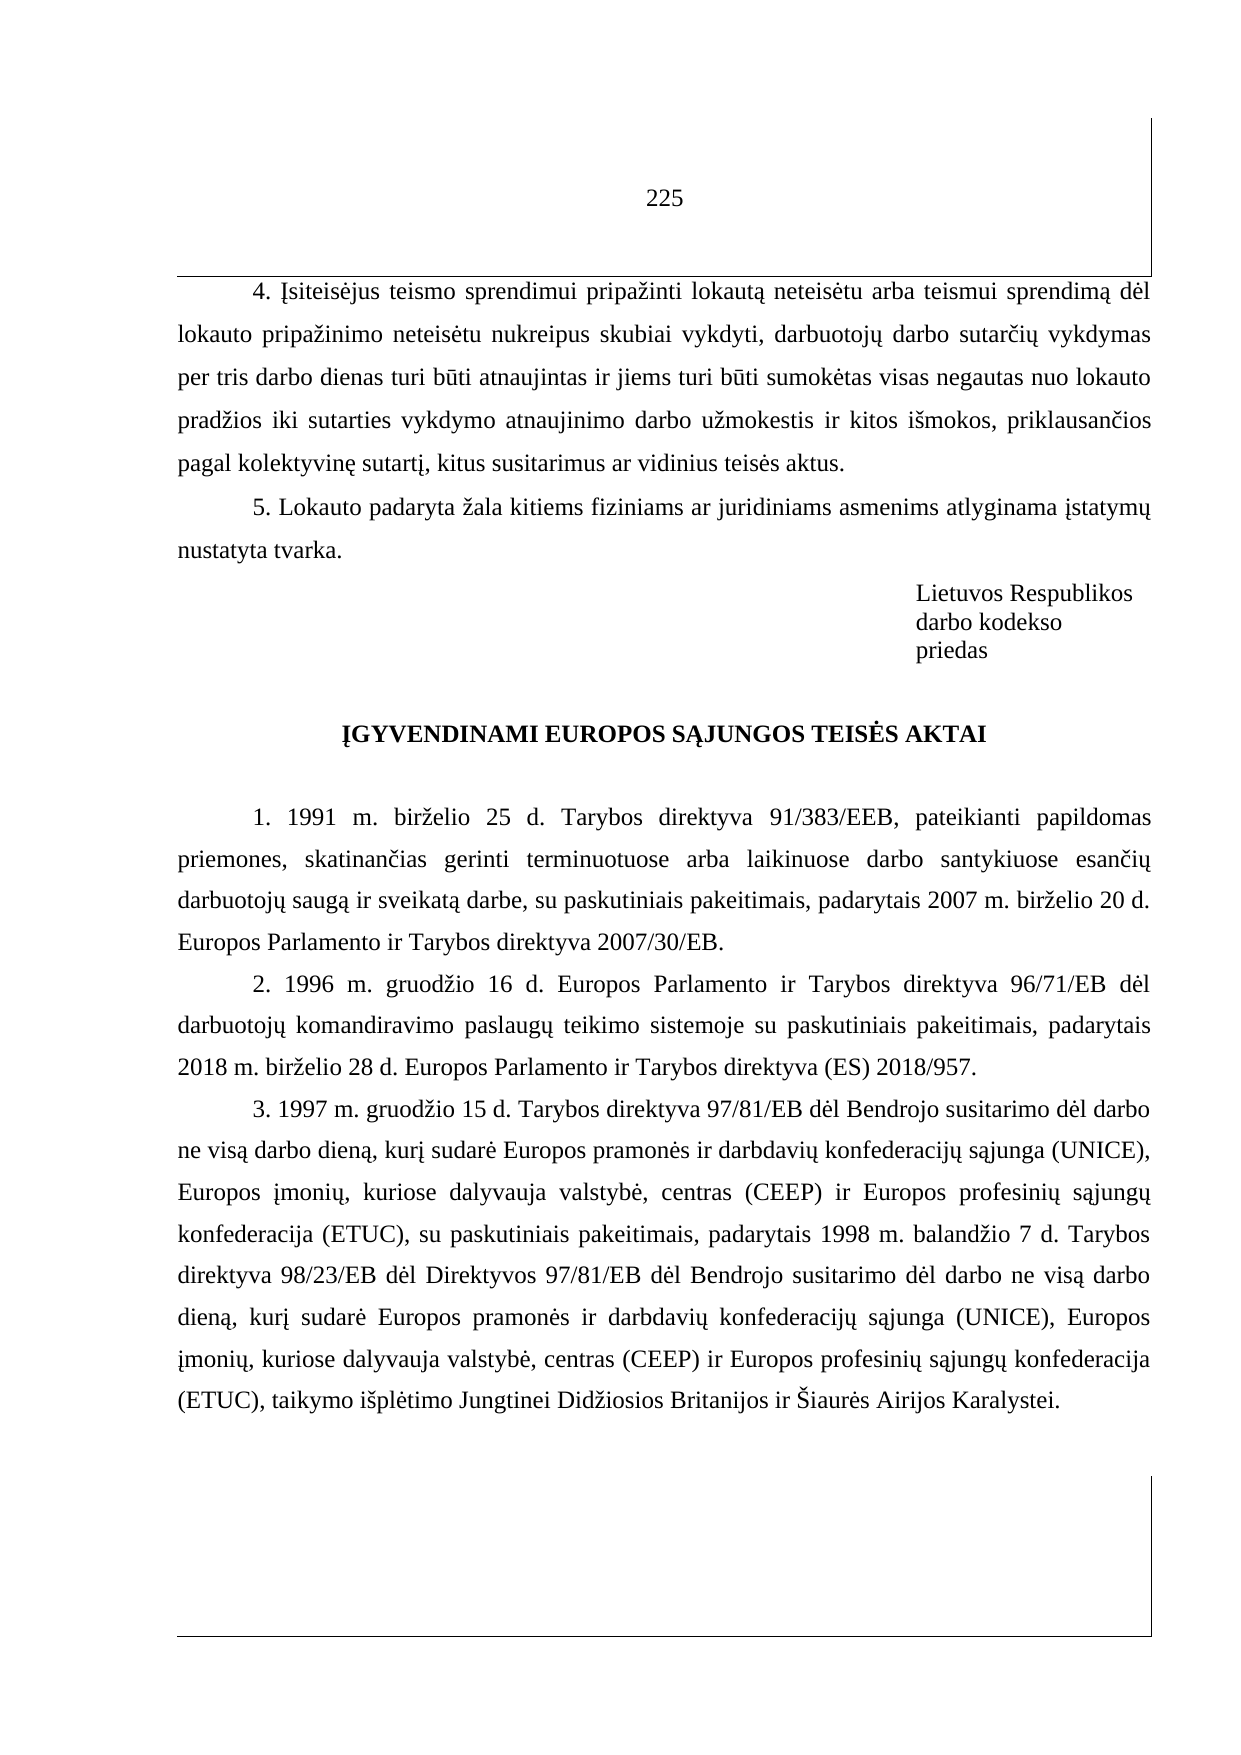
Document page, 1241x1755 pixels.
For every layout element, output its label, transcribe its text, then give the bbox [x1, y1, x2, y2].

text Lietuvos Respublikos [916, 578, 1152, 607]
text darbo kodekso [916, 607, 1152, 635]
text ĮGYVENDINAMI EUROPOS SĄJUNGOS TEISĖS AKTAI [177, 706, 1152, 747]
text 3. 1997 m. gruodžio 15 d. Tarybos direktyva 97/81/EB dėl Bendrojo susitarimo dėl darbo ne visą darbo dieną, kurį sudarė Europos pramonės ir darbdavių konfederacijų sąjunga (UNICE), Europos įmonių, kuriose dalyvauja valstybė, centras (CEEP) ir Europos profesinių sąjungų konfederacija (ETUC), su paskutiniais pakeitimais, padarytais 1998 m. balandžio 7 d. Tarybos direktyva 98/23/EB dėl Direktyvos 97/81/EB dėl Bendrojo susitarimo dėl darbo ne visą darbo dieną, kurį sudarė Europos pramonės ir darbdavių konfederacijų sąjunga (UNICE), Europos įmonių, kuriose dalyvauja valstybė, centras (CEEP) ir Europos profesinių sąjungų konfederacija (ETUC), taikymo išplėtimo Jungtinei Didžiosios Britanijos ir Šiaurės Airijos Karalystei. [177, 1081, 1152, 1414]
text 5. Lokauto padaryta žala kitiems fiziniams ar juridiniams asmenims atlyginama įstatymų nustatyta tvarka. [177, 492, 1152, 563]
text 2. 1996 m. gruodžio 16 d. Europos Parlamento ir Tarybos direktyva 96/71/EB dėl darbuotojų komandiravimo paslaugų teikimo sistemoje su paskutiniais pakeitimais, padarytais 2018 m. birželio 28 d. Europos Parlamento ir Tarybos direktyva (ES) 2018/957. [177, 956, 1152, 1081]
text 1. 1991 m. birželio 25 d. Tarybos direktyva 91/383/EEB, pateikianti papildomas priemones, skatinančias gerinti terminuotuose arba laikinuose darbo santykiuose esančių darbuotojų saugą ir sveikatą darbe, su paskutiniais pakeitimais, padarytais 2007 m. birželio 20 d. Europos Parlamento ir Tarybos direktyva 2007/30/EB. [177, 789, 1152, 956]
text 4. Įsiteisėjus teismo sprendimui pripažinti lokautą neteisėtu arba teismui sprendimą dėl lokauto pripažinimo neteisėtu nukreipus skubiai vykdyti, darbuotojų darbo sutarčių vykdymas per tris darbo dienas turi būti atnaujintas ir jiems turi būti sumokėtas visas negautas nuo lokauto pradžios iki sutarties vykdymo atnaujinimo darbo užmokestis ir kitos išmokos, priklausančios pagal kolektyvinę sutartį, kitus susitarimus ar vidinius teisės aktus. [177, 276, 1152, 477]
text priedas [916, 635, 1152, 664]
